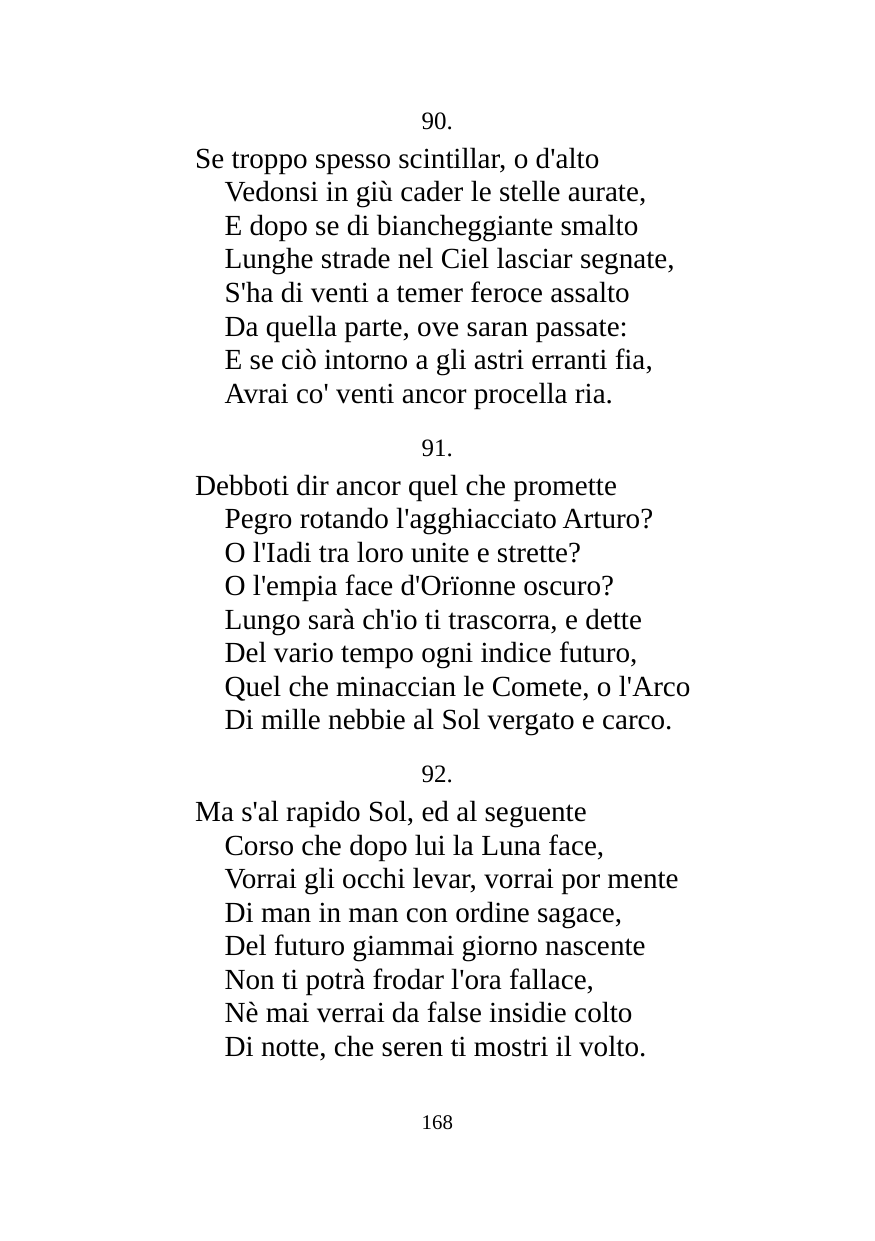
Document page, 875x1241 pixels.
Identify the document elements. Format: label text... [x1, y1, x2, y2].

text Avrai co' venti ancor procella ria. [224, 376, 768, 409]
text Pegro rotando l'agghiacciato Arturo? [224, 501, 768, 535]
text Di notte, che seren ti mostri il volto. [224, 1029, 768, 1063]
text Del futuro giammai giorno nascente [224, 928, 768, 962]
text O l'empia face d'Orïonne oscuro? [224, 568, 768, 602]
text Da quella parte, ove saran passate: [224, 309, 768, 342]
text Lungo sarà ch'io ti trascorra, e dette [224, 602, 768, 635]
text Se troppo spesso scintillar, o d'alto [195, 141, 768, 174]
text Vedonsi in giù cader le stelle aurate, [224, 174, 768, 208]
text Quel che minaccian le Comete, o l'Arco [224, 669, 768, 702]
text Del vario tempo ogni indice futuro, [224, 635, 768, 669]
text Di man in man con ordine sagace, [224, 895, 768, 928]
text Ma s'al rapido Sol, ed al seguente [195, 794, 768, 828]
text 92. [106, 759, 768, 788]
text 91. [106, 433, 768, 462]
text Debboti dir ancor quel che promette [195, 468, 768, 501]
text Lunghe strade nel Ciel lasciar segnate, [224, 242, 768, 275]
text O l'Iadi tra loro unite e strette? [224, 535, 768, 568]
text E se ciò intorno a gli astri erranti fia, [224, 342, 768, 376]
text Corso che dopo lui la Luna face, [224, 828, 768, 861]
text E dopo se di biancheggiante smalto [224, 208, 768, 242]
text Di mille nebbie al Sol vergato e carco. [224, 702, 768, 736]
text S'ha di venti a temer feroce assalto [224, 275, 768, 309]
text Vorrai gli occhi levar, vorrai por mente [224, 861, 768, 895]
text 90. [106, 106, 768, 135]
text Non ti potrà frodar l'ora fallace, [224, 962, 768, 996]
text Nè mai verrai da false insidie colto [224, 996, 768, 1029]
